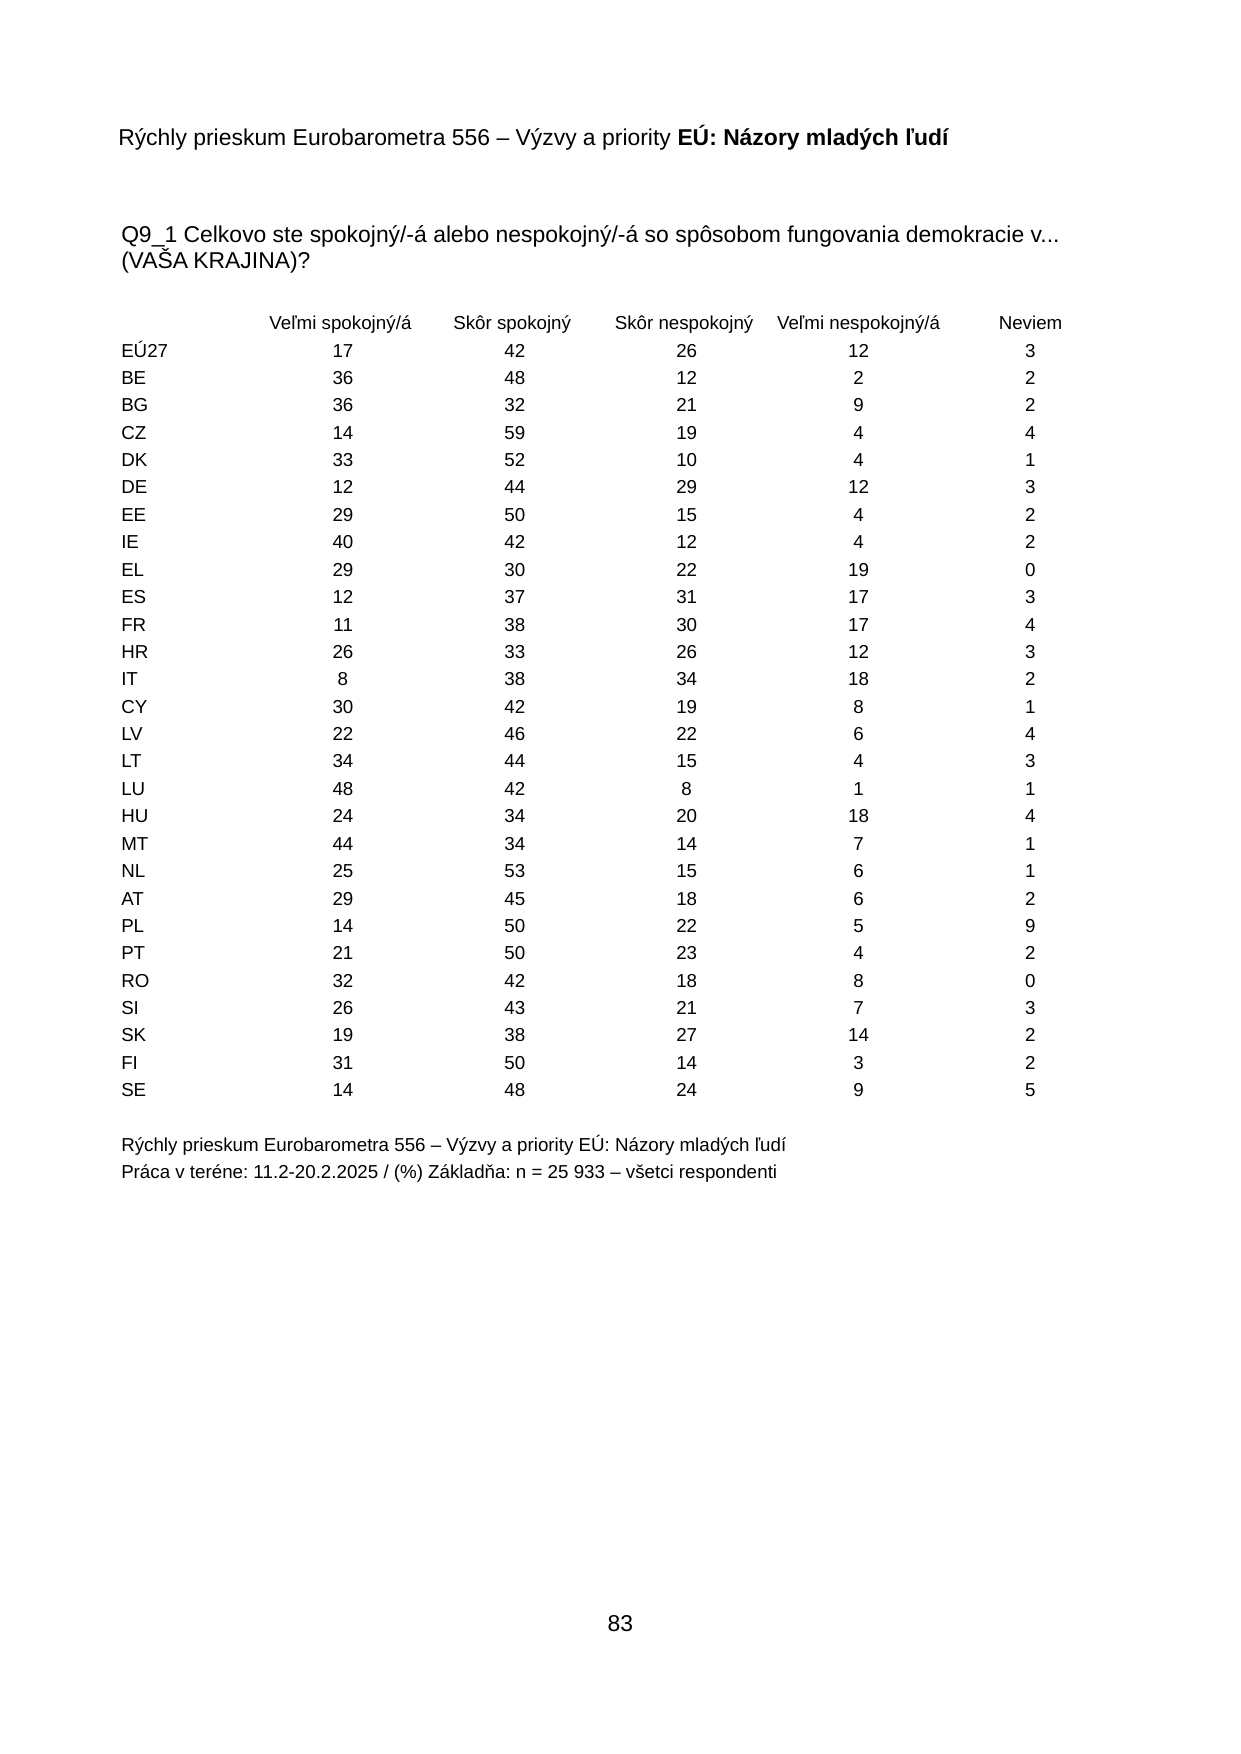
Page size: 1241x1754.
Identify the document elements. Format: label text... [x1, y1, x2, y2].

table_cell 44 [429, 748, 601, 775]
table_cell 11 [257, 610, 429, 638]
table_cell [773, 1104, 944, 1131]
table_cell 19 [601, 419, 772, 446]
table_cell 34 [257, 748, 429, 775]
table_cell 3 [944, 583, 1116, 610]
table_cell 6 [773, 720, 944, 747]
table_cell [773, 277, 944, 309]
table_cell 29 [257, 501, 429, 528]
table_cell Veľmi nespokojný/á [773, 309, 944, 336]
table_cell Rýchly prieskum Eurobarometra 556 – Výzvy a priority EÚ: Názory mladých ľudí [118, 1131, 1116, 1158]
table_cell 6 [773, 857, 944, 884]
table_cell 4 [944, 419, 1116, 446]
table_cell 3 [944, 474, 1116, 501]
table_cell 42 [429, 775, 601, 802]
table_cell 15 [601, 748, 772, 775]
table_cell HU [118, 802, 257, 829]
table_cell 42 [429, 528, 601, 556]
table_cell 21 [257, 939, 429, 967]
table_cell RO [118, 967, 257, 994]
table_cell SE [118, 1076, 257, 1103]
table_cell 4 [773, 748, 944, 775]
table_cell 34 [429, 830, 601, 857]
table_cell 52 [429, 446, 601, 473]
table_cell AT [118, 884, 257, 912]
table_cell 6 [773, 884, 944, 912]
table_cell 1 [944, 693, 1116, 720]
table_cell 2 [944, 1049, 1116, 1076]
table_cell [944, 277, 1116, 309]
table_cell 15 [601, 857, 772, 884]
table_cell 44 [429, 474, 601, 501]
table_cell 30 [429, 556, 601, 583]
table_cell 29 [601, 474, 772, 501]
table_cell PT [118, 939, 257, 967]
table_cell Veľmi spokojný/á [257, 309, 429, 336]
table_cell EÚ27 [118, 336, 257, 364]
table_cell 4 [773, 939, 944, 967]
table_cell 12 [773, 474, 944, 501]
table_cell 21 [601, 994, 772, 1021]
table_cell 31 [257, 1049, 429, 1076]
table_cell LU [118, 775, 257, 802]
table_cell 4 [773, 446, 944, 473]
table_cell 26 [257, 994, 429, 1021]
table_cell [257, 1104, 429, 1131]
table_cell 1 [944, 830, 1116, 857]
table_cell 2 [944, 501, 1116, 528]
table_cell EE [118, 501, 257, 528]
table_cell 7 [773, 994, 944, 1021]
table_cell 30 [257, 693, 429, 720]
table_cell 4 [944, 720, 1116, 747]
table_cell 27 [601, 1021, 772, 1049]
table_cell 31 [601, 583, 772, 610]
table_cell 48 [429, 364, 601, 391]
table_cell 3 [944, 336, 1116, 364]
table_cell 15 [601, 501, 772, 528]
table_cell FR [118, 610, 257, 638]
table_cell 45 [429, 884, 601, 912]
table_cell ES [118, 583, 257, 610]
table_cell IE [118, 528, 257, 556]
table_cell SK [118, 1021, 257, 1049]
table_cell 48 [429, 1076, 601, 1103]
table_cell 33 [257, 446, 429, 473]
table_cell 33 [429, 638, 601, 665]
table_cell BE [118, 364, 257, 391]
table_cell 20 [601, 802, 772, 829]
table_cell 12 [773, 638, 944, 665]
table_cell 8 [257, 665, 429, 693]
table_cell 32 [429, 391, 601, 419]
table_cell 3 [944, 638, 1116, 665]
table_cell 37 [429, 583, 601, 610]
table_cell 18 [601, 967, 772, 994]
table_cell 24 [601, 1076, 772, 1103]
table_cell HR [118, 638, 257, 665]
table_cell 4 [773, 501, 944, 528]
table_cell 14 [773, 1021, 944, 1049]
table_cell 0 [944, 556, 1116, 583]
table_cell 22 [257, 720, 429, 747]
table_cell 24 [257, 802, 429, 829]
table_cell 2 [944, 364, 1116, 391]
table_cell 50 [429, 912, 601, 939]
table_cell Neviem [944, 309, 1116, 336]
table_cell 17 [773, 583, 944, 610]
table_cell 30 [601, 610, 772, 638]
table_cell 2 [944, 665, 1116, 693]
table_cell BG [118, 391, 257, 419]
table_cell NL [118, 857, 257, 884]
table_cell [429, 1104, 601, 1131]
table_cell [118, 1104, 257, 1131]
table_cell 18 [773, 802, 944, 829]
table_cell 19 [773, 556, 944, 583]
table_cell 38 [429, 665, 601, 693]
table_cell 8 [601, 775, 772, 802]
table_cell [118, 309, 257, 336]
table_cell 50 [429, 501, 601, 528]
table_cell 25 [257, 857, 429, 884]
table_cell 3 [944, 994, 1116, 1021]
table_cell [601, 277, 772, 309]
table_cell 4 [944, 610, 1116, 638]
table_cell 38 [429, 610, 601, 638]
table_cell 36 [257, 391, 429, 419]
table_cell 2 [944, 1021, 1116, 1049]
table_cell CY [118, 693, 257, 720]
table_cell 21 [601, 391, 772, 419]
table_cell 36 [257, 364, 429, 391]
table_cell 29 [257, 556, 429, 583]
table_cell MT [118, 830, 257, 857]
table_cell 34 [601, 665, 772, 693]
table_cell 2 [944, 884, 1116, 912]
table_cell [257, 277, 429, 309]
table_cell 42 [429, 336, 601, 364]
table_cell 26 [257, 638, 429, 665]
table_cell PL [118, 912, 257, 939]
table_cell 12 [773, 336, 944, 364]
table_cell 26 [601, 336, 772, 364]
table_cell LV [118, 720, 257, 747]
table_cell Skôr spokojný [429, 309, 601, 336]
table_cell 4 [944, 802, 1116, 829]
table_cell 4 [773, 419, 944, 446]
table_cell 59 [429, 419, 601, 446]
table_cell 8 [773, 693, 944, 720]
table_cell 26 [601, 638, 772, 665]
table_cell 40 [257, 528, 429, 556]
table_cell 50 [429, 1049, 601, 1076]
table_cell DE [118, 474, 257, 501]
table_cell 12 [601, 364, 772, 391]
table_cell 32 [257, 967, 429, 994]
table_cell IT [118, 665, 257, 693]
table_cell 17 [257, 336, 429, 364]
table_cell 9 [773, 391, 944, 419]
table_cell [944, 1104, 1116, 1131]
table_cell 44 [257, 830, 429, 857]
table_cell 14 [257, 1076, 429, 1103]
table_cell 48 [257, 775, 429, 802]
table_cell 2 [944, 939, 1116, 967]
table_cell 23 [601, 939, 772, 967]
table_cell 12 [257, 474, 429, 501]
table_cell 7 [773, 830, 944, 857]
table_cell Skôr nespokojný [601, 309, 772, 336]
table_cell 2 [944, 391, 1116, 419]
table_cell 29 [257, 884, 429, 912]
table_cell 34 [429, 802, 601, 829]
table_cell 12 [257, 583, 429, 610]
table_cell 3 [944, 748, 1116, 775]
table_cell 9 [944, 912, 1116, 939]
table_cell 17 [773, 610, 944, 638]
table_cell 18 [773, 665, 944, 693]
table_cell DK [118, 446, 257, 473]
table_cell Práca v teréne: 11.2-20.2.2025 / (%) Základňa: n = 25 933 – všetci respondenti [118, 1158, 1116, 1186]
table_cell 42 [429, 967, 601, 994]
table_cell 42 [429, 693, 601, 720]
table_cell 1 [944, 446, 1116, 473]
table_cell 43 [429, 994, 601, 1021]
table_cell 8 [773, 967, 944, 994]
table_cell 22 [601, 912, 772, 939]
table_cell 19 [601, 693, 772, 720]
table_cell 2 [944, 528, 1116, 556]
table_cell 1 [773, 775, 944, 802]
table_cell LT [118, 748, 257, 775]
table_cell [118, 277, 257, 309]
table_cell CZ [118, 419, 257, 446]
table_cell 22 [601, 720, 772, 747]
table_cell 14 [601, 830, 772, 857]
table_cell 1 [944, 775, 1116, 802]
table_cell [601, 1104, 772, 1131]
table_cell 38 [429, 1021, 601, 1049]
table_cell 3 [773, 1049, 944, 1076]
table_cell 46 [429, 720, 601, 747]
table_cell 12 [601, 528, 772, 556]
table_cell 2 [773, 364, 944, 391]
table_cell EL [118, 556, 257, 583]
table_cell 1 [944, 857, 1116, 884]
table_cell 53 [429, 857, 601, 884]
table_cell [429, 277, 601, 309]
table_cell 14 [601, 1049, 772, 1076]
table_header Q9_1 Celkovo ste spokojný/-á alebo nespokojný/-á so spôsobom fungovania demokracie v... (VAŠA KRAJINA)? [118, 218, 1116, 277]
table_cell 5 [773, 912, 944, 939]
table_cell 18 [601, 884, 772, 912]
table_cell 14 [257, 912, 429, 939]
table_cell 9 [773, 1076, 944, 1103]
table_cell SI [118, 994, 257, 1021]
table_cell 14 [257, 419, 429, 446]
table_cell 22 [601, 556, 772, 583]
table_cell 5 [944, 1076, 1116, 1103]
table_cell FI [118, 1049, 257, 1076]
table_cell 0 [944, 967, 1116, 994]
table_cell 19 [257, 1021, 429, 1049]
table_cell 10 [601, 446, 772, 473]
table_cell 4 [773, 528, 944, 556]
table_cell 50 [429, 939, 601, 967]
